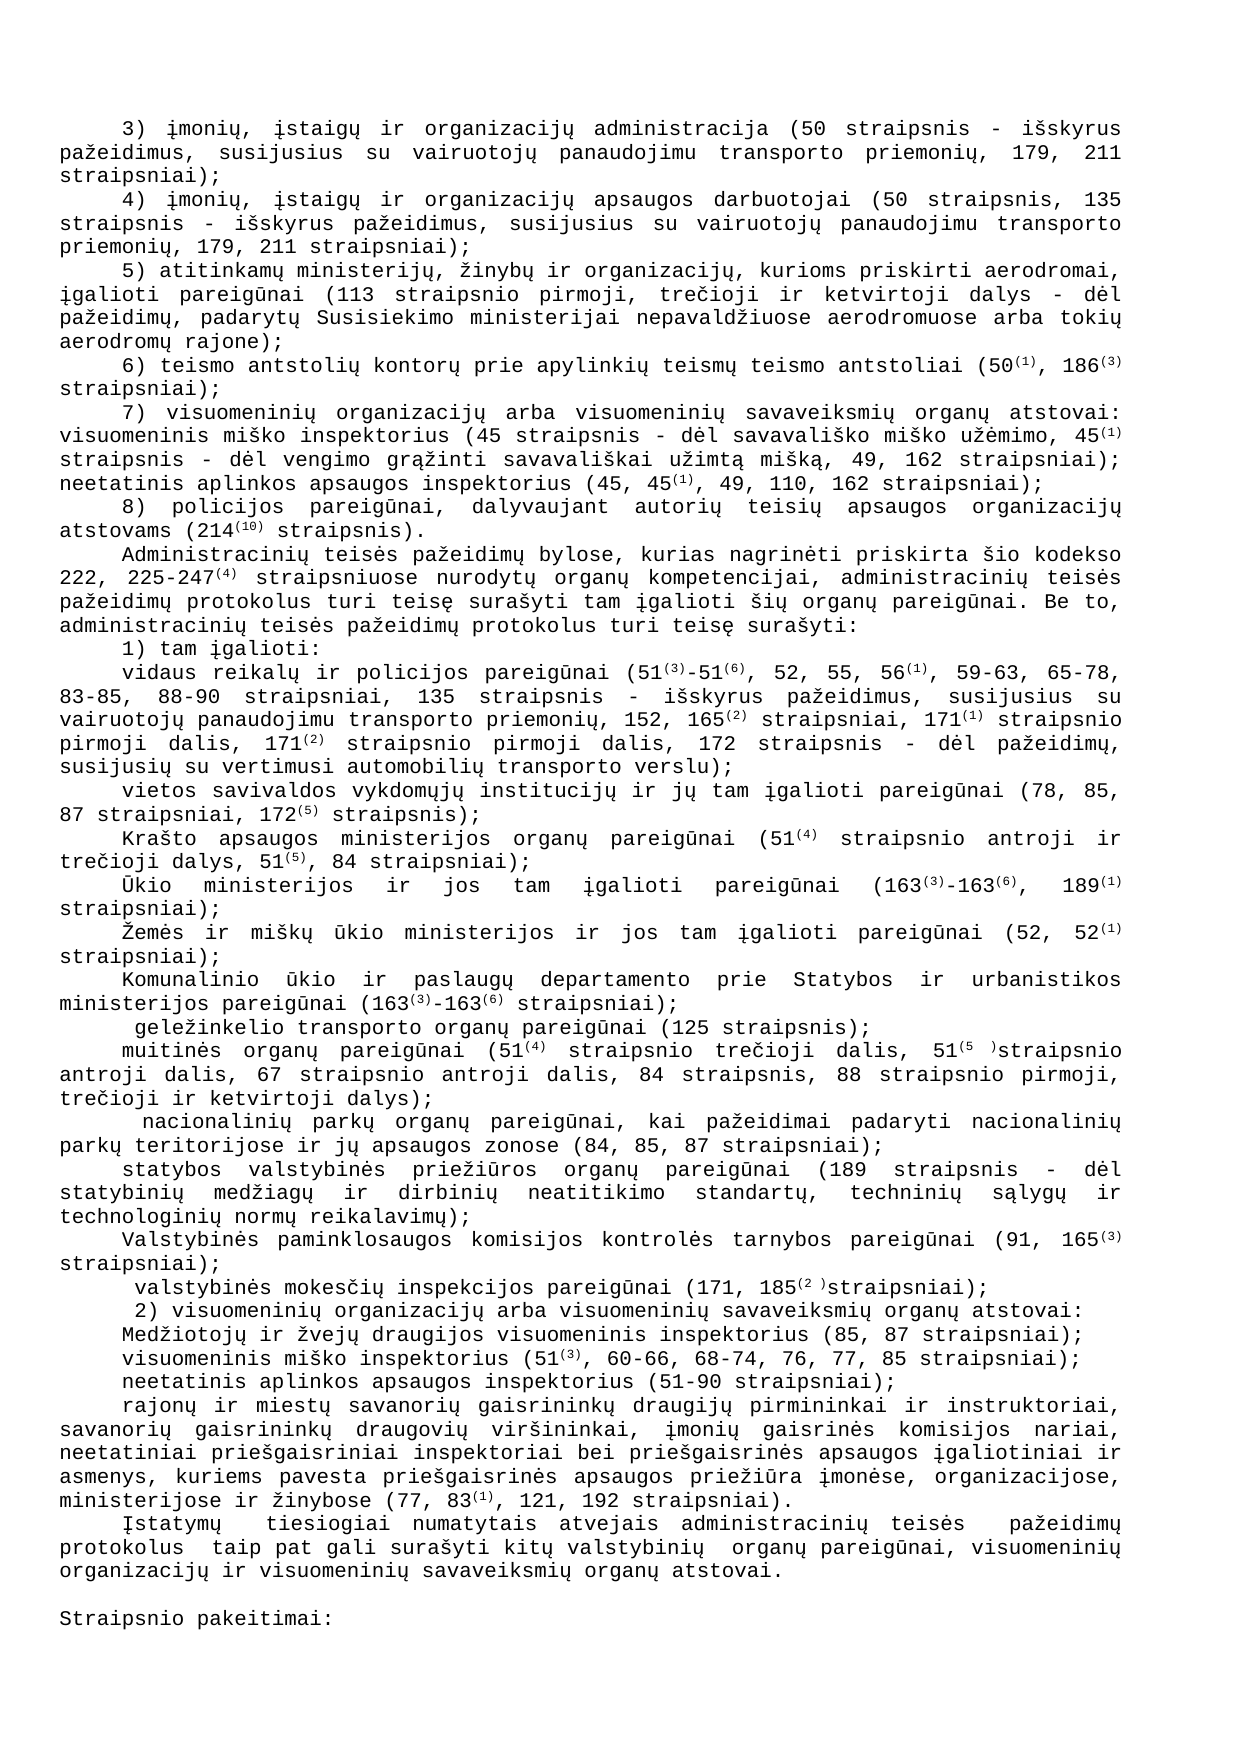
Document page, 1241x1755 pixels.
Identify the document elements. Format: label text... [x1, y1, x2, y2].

text Krašto apsaugos ministerijos organų pareigūnai (51(4) straipsnio antroji ir trečioji dalys, 51(5), 84 straipsniai); [59, 827, 1122, 875]
text muitinės organų pareigūnai (51(4) straipsnio trečioji dalis, 51(5 )straipsnio antroji dalis, 67 straipsnio antroji dalis, 84 straipsnis, 88 straipsnio pirmoji, trečioji ir ketvirtoji dalys); [59, 1040, 1122, 1111]
text 7) visuomeninių organizacijų arba visuomeninių savaveiksmių organų atstovai: visuomeninis miško inspektorius (45 straipsnis - dėl savavališko miško užėmimo, 45(1) straipsnis - dėl vengimo grąžinti savavališkai užimtą mišką, 49, 162 straipsniai); neetatinis aplinkos apsaugos inspektorius (45, 45(1), 49, 110, 162 straipsniai); [59, 402, 1122, 496]
text visuomeninis miško inspektorius (51(3), 60-66, 68-74, 76, 77, 85 straipsniai); [59, 1348, 1122, 1371]
text Žemės ir miškų ūkio ministerijos ir jos tam įgalioti pareigūnai (52, 52(1) straipsniai); [59, 922, 1122, 969]
text 3) įmonių, įstaigų ir organizacijų administracija (50 straipsnis - išskyrus pažeidimus, susijusius su vairuotojų panaudojimu transporto priemonių, 179, 211 straipsniai); [59, 118, 1122, 189]
text Valstybinės paminklosaugos komisijos kontrolės tarnybos pareigūnai (91, 165(3) straipsniai); [59, 1229, 1122, 1277]
text 5) atitinkamų ministerijų, žinybų ir organizacijų, kurioms priskirti aerodromai, įgalioti pareigūnai (113 straipsnio pirmoji, trečioji ir ketvirtoji dalys - dėl pažeidimų, padarytų Susisiekimo ministerijai nepavaldžiuose aerodromuose arba tokių aerodromų rajone); [59, 260, 1122, 354]
text Ūkio ministerijos ir jos tam įgalioti pareigūnai (163(3)-163(6), 189(1) straipsniai); [59, 875, 1122, 922]
text geležinkelio transporto organų pareigūnai (125 straipsnis); [59, 1017, 1122, 1040]
text Komunalinio ūkio ir paslaugų departamento prie Statybos ir urbanistikos ministerijos pareigūnai (163(3)-163(6) straipsniai); [59, 969, 1122, 1017]
text nacionalinių parkų organų pareigūnai, kai pažeidimai padaryti nacionalinių parkų teritorijose ir jų apsaugos zonose (84, 85, 87 straipsniai); [59, 1111, 1122, 1158]
text neetatinis aplinkos apsaugos inspektorius (51-90 straipsniai); [59, 1371, 1122, 1395]
text 2) visuomeninių organizacijų arba visuomeninių savaveiksmių organų atstovai: [59, 1300, 1122, 1324]
text 6) teismo antstolių kontorų prie apylinkių teismų teismo antstoliai (50(1), 186(3) straipsniai); [59, 354, 1122, 402]
text Administracinių teisės pažeidimų bylose, kurias nagrinėti priskirta šio kodekso 222, 225-247(4) straipsniuose nurodytų organų kompetencijai, administracinių teisės pažeidimų protokolus turi teisę surašyti tam įgalioti šių organų pareigūnai. Be to, administracinių teisės pažeidimų protokolus turi teisę surašyti: [59, 544, 1122, 638]
text vidaus reikalų ir policijos pareigūnai (51(3)-51(6), 52, 55, 56(1), 59-63, 65-78, 83-85, 88-90 straipsniai, 135 straipsnis - išskyrus pažeidimus, susijusius su vairuotojų panaudojimu transporto priemonių, 152, 165(2) straipsniai, 171(1) straipsnio pirmoji dalis, 171(2) straipsnio pirmoji dalis, 172 straipsnis - dėl pažeidimų, susijusių su vertimusi automobilių transporto verslu); [59, 662, 1122, 780]
text 4) įmonių, įstaigų ir organizacijų apsaugos darbuotojai (50 straipsnis, 135 straipsnis - išskyrus pažeidimus, susijusius su vairuotojų panaudojimu transporto priemonių, 179, 211 straipsniai); [59, 189, 1122, 260]
text rajonų ir miestų savanorių gaisrininkų draugijų pirmininkai ir instruktoriai, savanorių gaisrininkų draugovių viršininkai, įmonių gaisrinės komisijos nariai, neetatiniai priešgaisriniai inspektoriai bei priešgaisrinės apsaugos įgaliotiniai ir asmenys, kuriems pavesta priešgaisrinės apsaugos priežiūra įmonėse, organizacijose, ministerijose ir žinybose (77, 83(1), 121, 192 straipsniai). [59, 1395, 1122, 1513]
text 1) tam įgalioti: [59, 638, 1122, 662]
text vietos savivaldos vykdomųjų institucijų ir jų tam įgalioti pareigūnai (78, 85, 87 straipsniai, 172(5) straipsnis); [59, 780, 1122, 827]
text valstybinės mokesčių inspekcijos pareigūnai (171, 185(2 )straipsniai); [59, 1277, 1122, 1300]
text Medžiotojų ir žvejų draugijos visuomeninis inspektorius (85, 87 straipsniai); [59, 1324, 1122, 1348]
text statybos valstybinės priežiūros organų pareigūnai (189 straipsnis - dėl statybinių medžiagų ir dirbinių neatitikimo standartų, techninių sąlygų ir technologinių normų reikalavimų); [59, 1158, 1122, 1229]
text 8) policijos pareigūnai, dalyvaujant autorių teisių apsaugos organizacijų atstovams (214(10) straipsnis). [59, 496, 1122, 544]
text Įstatymų tiesiogiai numatytais atvejais administracinių teisės pažeidimų protokolus taip pat gali surašyti kitų valstybinių organų pareigūnai, visuomeninių organizacijų ir visuomeninių savaveiksmių organų atstovai. [59, 1513, 1122, 1584]
text Straipsnio pakeitimai: [59, 1608, 1122, 1631]
